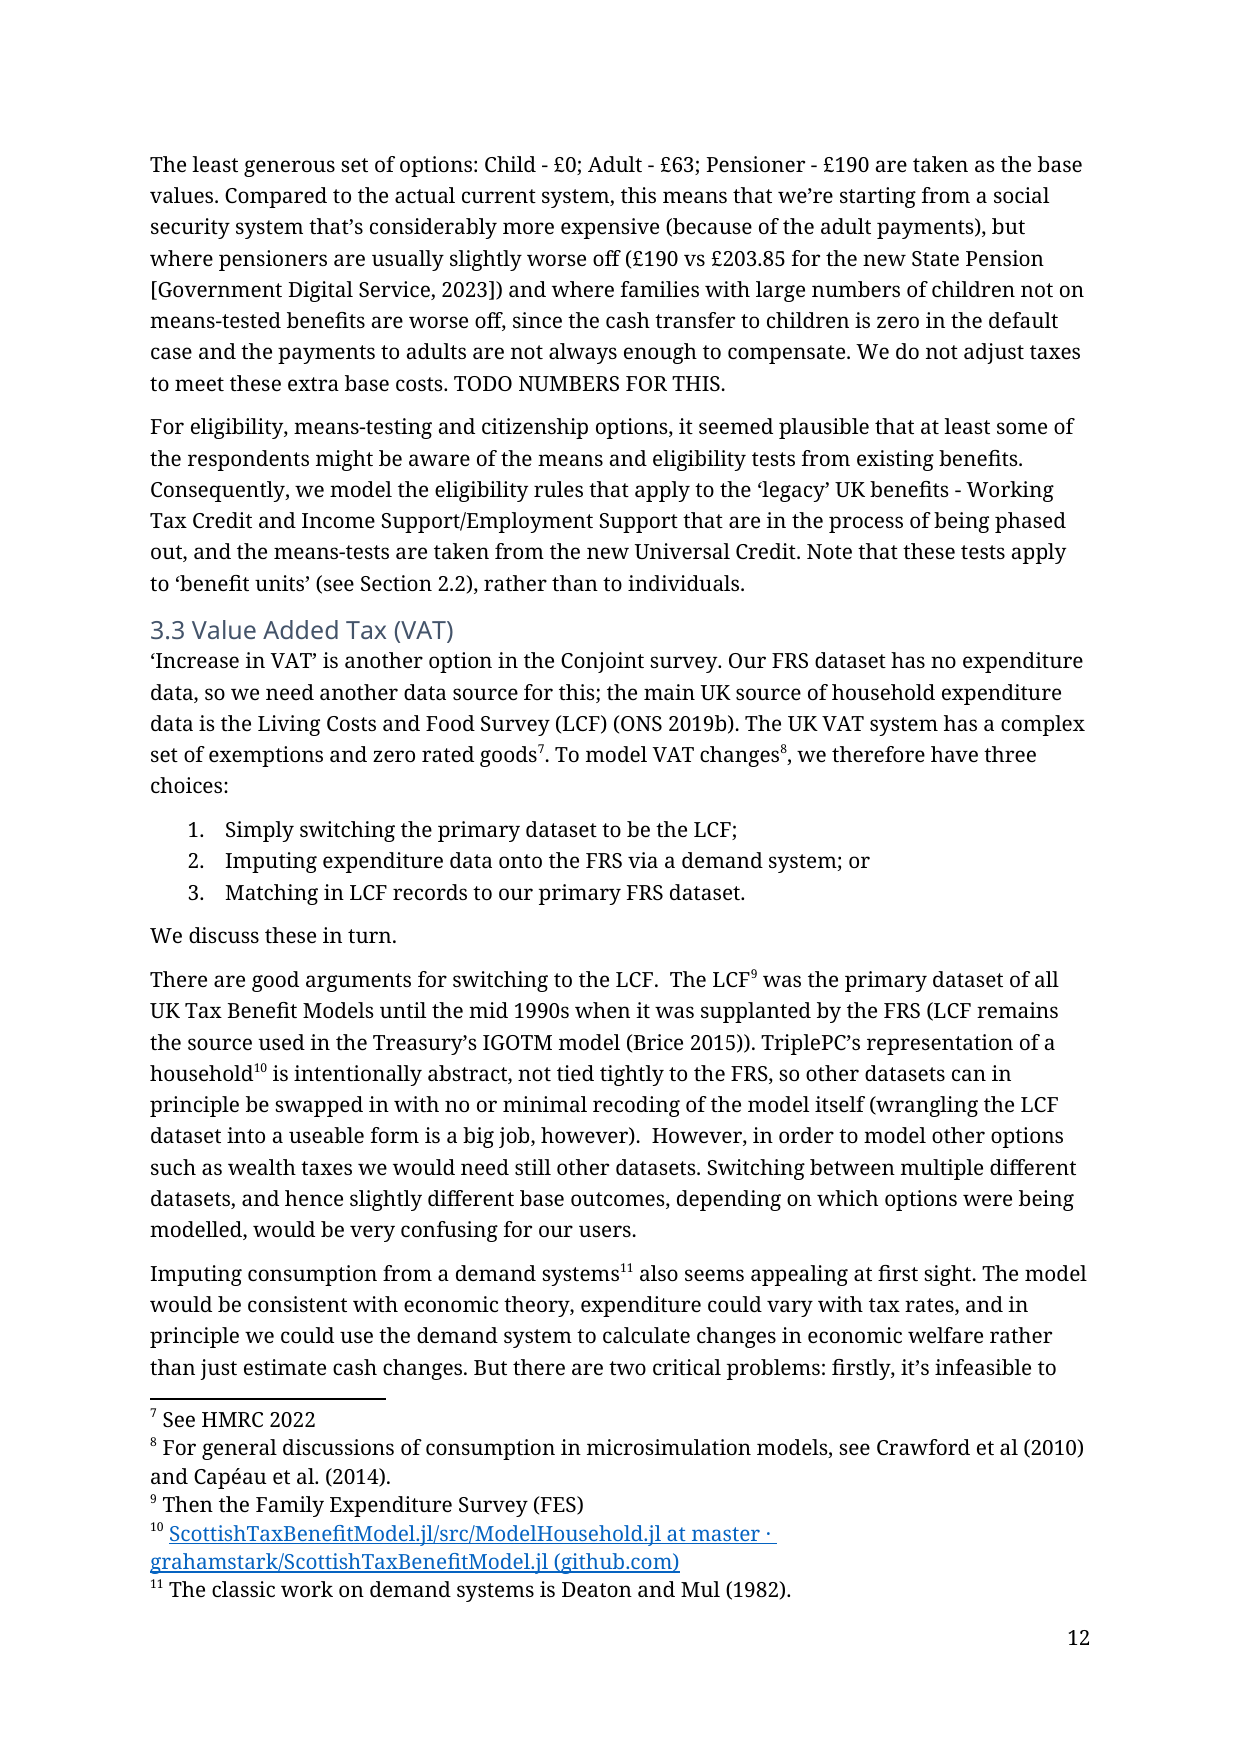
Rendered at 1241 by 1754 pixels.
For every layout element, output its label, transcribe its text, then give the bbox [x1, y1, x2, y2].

text See HMRC 2022 [150, 1405, 1090, 1433]
text We discuss these in turn. [150, 922, 1090, 950]
list Matching in LCF records to our primary FRS dataset. [187, 878, 1090, 906]
text The least generous set of options: Child - £0; Adult - £63; Pensioner - £190 are taken as the base values. Compared to the actual current system, this means that we’re starting from a social security system that’s considerably more expensive (because of the adult payments), but where pensioners are usually slightly worse off (£190 vs £203.85 for the new State Pension [Government Digital Service, 2023]) and where families with large numbers of children not on means-tested benefits are worse off, since the cash transfer to children is zero in the default case and the payments to adults are not always enough to compensate. We do not adjust taxes to meet these extra base costs. TODO NUMBERS FOR THIS. [150, 150, 1090, 397]
list Imputing expenditure data onto the FRS via a demand system; or [187, 847, 1090, 875]
text Imputing consumption from a demand systems also seems appealing at first sight. The model would be consistent with economic theory, expenditure could vary with tax rates, and in principle we could use the demand system to calculate changes in economic welfare rather than just estimate cash changes. But there are two critical problems: firstly, it’s infeasible to [150, 1259, 1090, 1381]
text ScottishTaxBenefitModel.jl/src/ModelHousehold.jl at master · grahamstark/ScottishTaxBenefitModel.jl (github.com) [150, 1519, 1090, 1576]
text Then the Family Expenditure Survey (FES) [150, 1490, 1090, 1519]
subtitle 3.3 Value Added Tax (VAT) [150, 612, 1090, 647]
text The classic work on demand systems is Deaton and Mul (1982). [150, 1576, 1090, 1604]
list Simply switching the primary dataset to be the LCF; [187, 815, 1090, 844]
text There are good arguments for switching to the LCF. The LCF was the primary dataset of all UK Tax Benefit Models until the mid 1990s when it was supplanted by the FRS (LCF remains the source used in the Treasury’s IGOTM model (Brice 2015)). TriplePC’s representation of a household is intentionally abstract, not tied tightly to the FRS, so other datasets can in principle be swapped in with no or minimal recoding of the model itself (wrangling the LCF dataset into a useable form is a big job, however). However, in order to model other options such as wealth taxes we would need still other datasets. Switching between multiple different datasets, and hence slightly different base outcomes, depending on which options were being modelled, would be very confusing for our users. [150, 965, 1090, 1244]
text ‘Increase in VAT’ is another option in the Conjoint survey. Our FRS dataset has no expenditure data, so we need another data source for this; the main UK source of household expenditure data is the Living Costs and Food Survey (LCF) (ONS 2019b). The UK VAT system has a complex set of exemptions and zero rated goods. To model VAT changes, we therefore have three choices: [150, 647, 1090, 800]
text For eligibility, means-testing and citizenship options, it seemed plausible that at least some of the respondents might be aware of the means and eligibility tests from existing benefits. Consequently, we model the eligibility rules that apply to the ‘legacy’ UK benefits - Working Tax Credit and Income Support/Employment Support that are in the process of being phased out, and the means-tests are taken from the new Universal Credit. Note that these tests apply to ‘benefit units’ (see Section 2.2), rather than to individuals. [150, 412, 1090, 597]
text For general discussions of consumption in microsimulation models, see Crawford et al (2010) and Capéau et al. (2014). [150, 1433, 1090, 1490]
